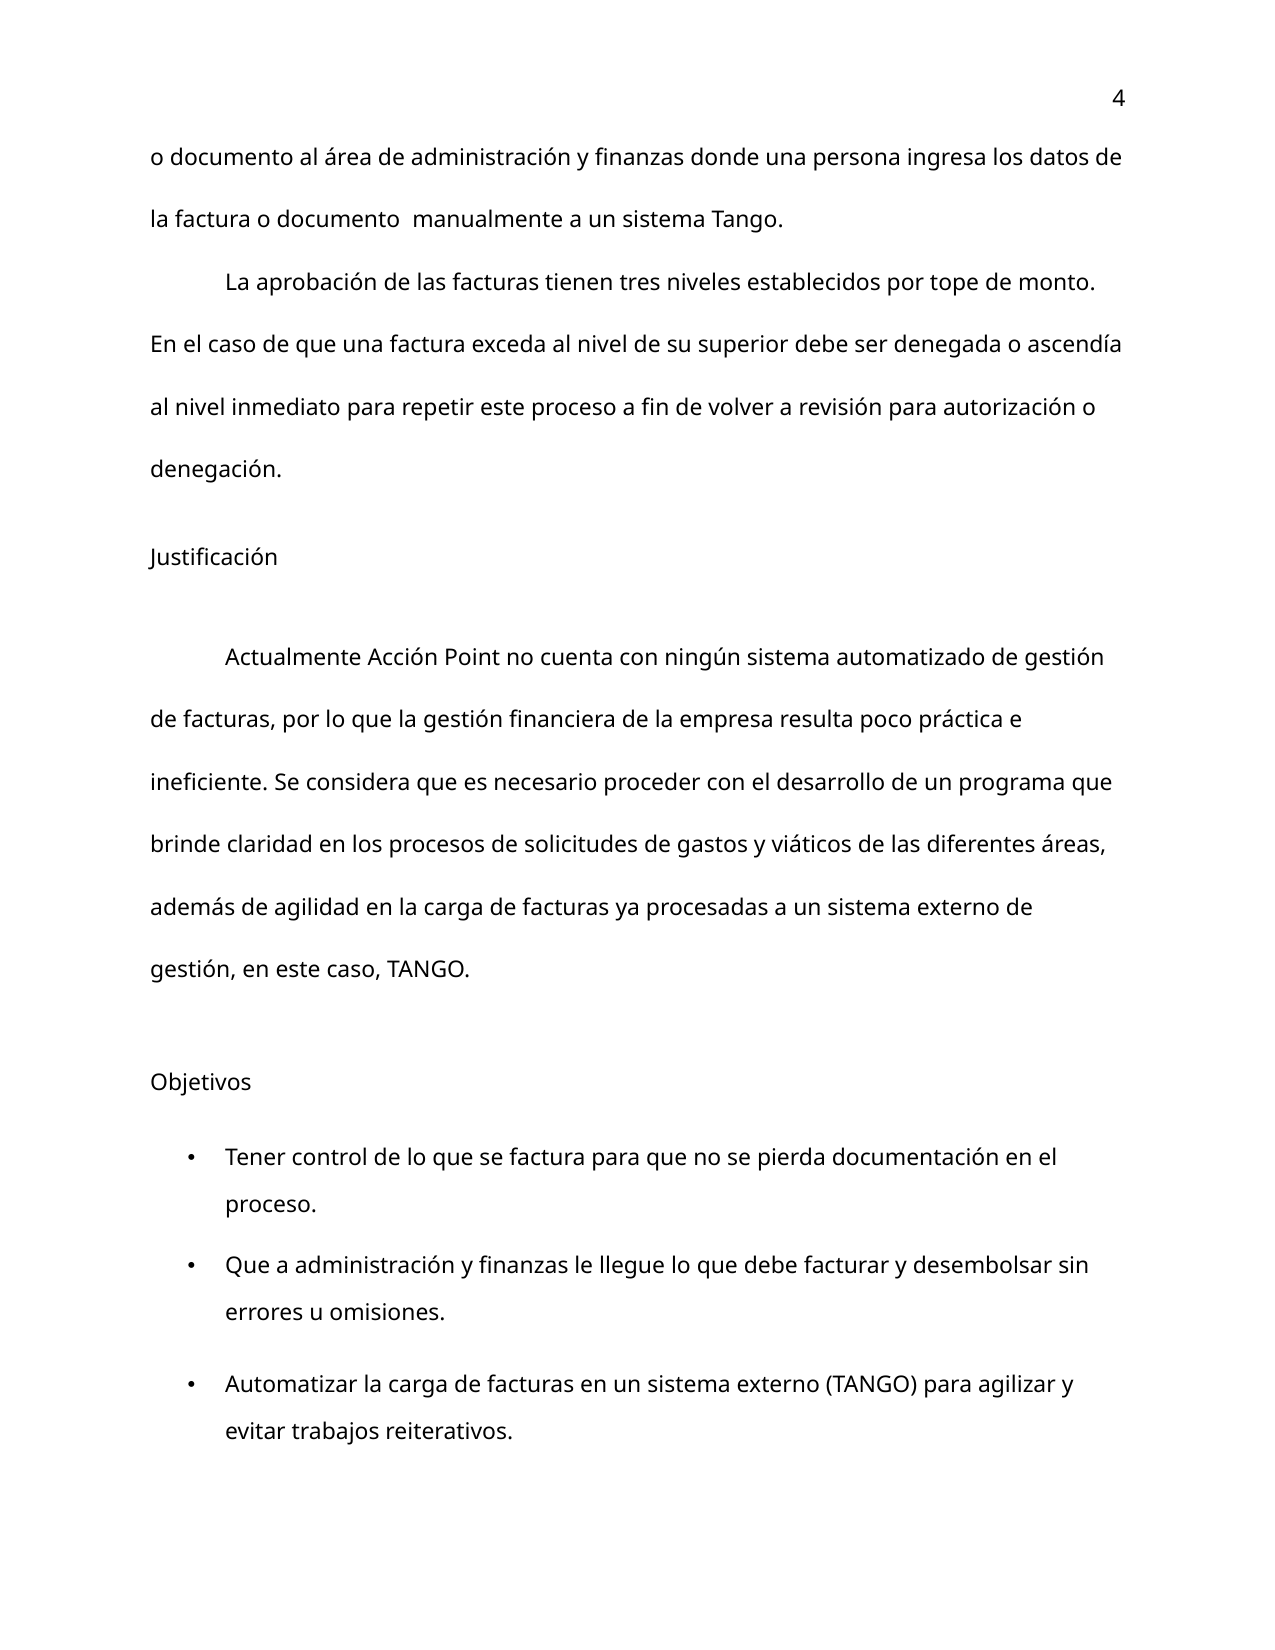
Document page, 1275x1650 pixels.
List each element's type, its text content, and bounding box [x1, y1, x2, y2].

text o documento al área de administración y finanzas donde una persona ingresa los datos de la factura o documento manualmente a un sistema Tango. [150, 141, 1125, 234]
subtitle Objetivos [150, 1066, 1125, 1097]
text La aprobación de las facturas tienen tres niveles establecidos por tope de monto. En el caso de que una factura exceda al nivel de su superior debe ser denegada o ascendía al nivel inmediato para repetir este proceso a fin de volver a revisión para autorización o denegación. [150, 266, 1125, 484]
list Tener control de lo que se factura para que no se pierda documentación en el proceso. [187, 1141, 1125, 1219]
list Que a administración y finanzas le llegue lo que debe facturar y desembolsar sin errores u omisiones. [187, 1249, 1125, 1327]
subtitle Justificación [150, 541, 1125, 572]
list Automatizar la carga de facturas en un sistema externo (TANGO) para agilizar y evitar trabajos reiterativos. [187, 1368, 1125, 1446]
text Actualmente Acción Point no cuenta con ningún sistema automatizado de gestión de facturas, por lo que la gestión financiera de la empresa resulta poco práctica e ineficiente. Se considera que es necesario proceder con el desarrollo de un programa que brinde claridad en los procesos de solicitudes de gastos y viáticos de las diferentes áreas, además de agilidad en la carga de facturas ya procesadas a un sistema externo de gestión, en este caso, TANGO. [150, 641, 1125, 984]
